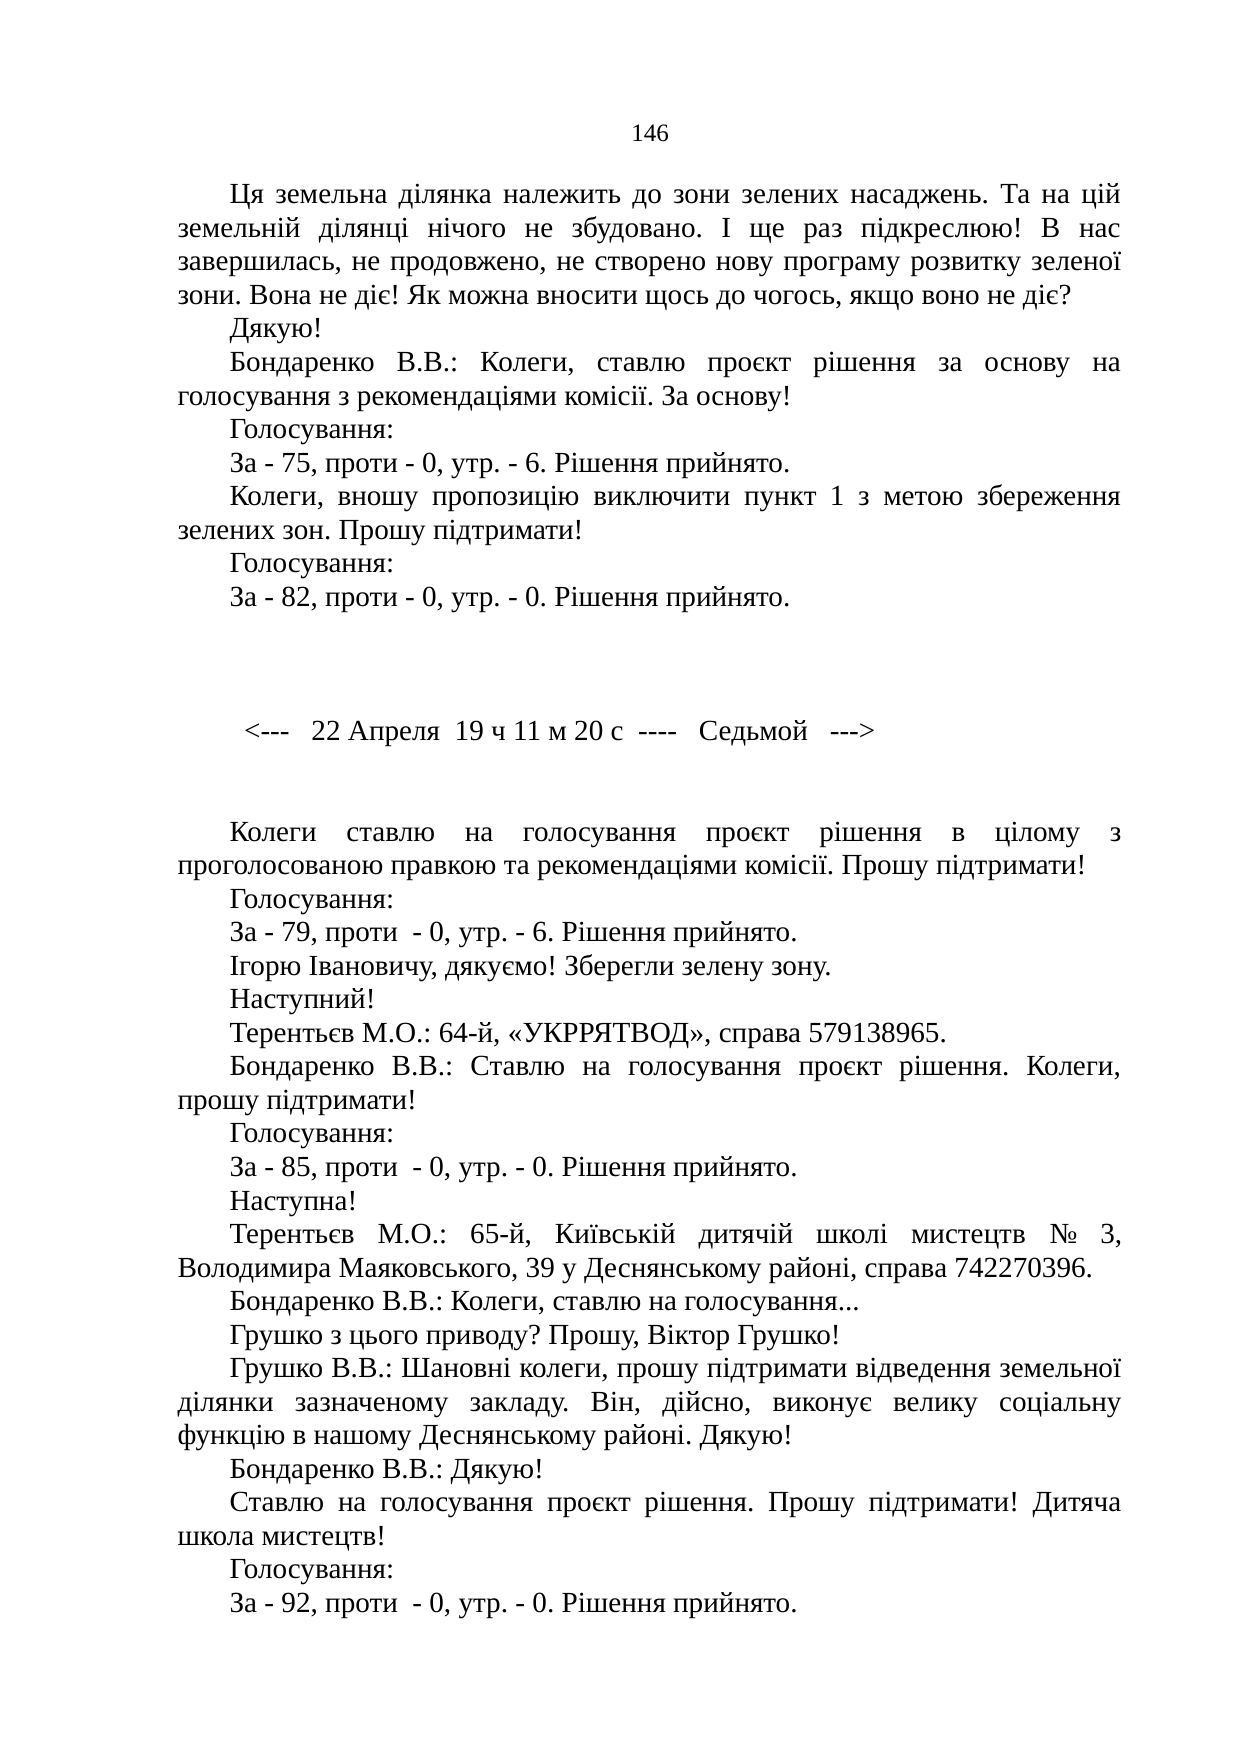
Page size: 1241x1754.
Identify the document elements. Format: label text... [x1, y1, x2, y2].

text Голосування: [177, 881, 1122, 914]
text Ставлю на голосування проєкт рішення. Прошу підтримати! Дитяча школа мистецтв! [177, 1484, 1122, 1552]
text Бондаренко В.В.: Колеги, ставлю проєкт рішення за основу на голосування з рекомендаціями комісії. За основу! [177, 344, 1122, 411]
text Голосування: [177, 545, 1122, 579]
text Бондаренко В.В.: Дякую! [177, 1451, 1122, 1484]
text Голосування: [177, 411, 1122, 445]
text Дякую! [177, 311, 1122, 344]
text Колеги, вношу пропозицію виключити пункт 1 з метою збереження зелених зон. Прошу підтримати! [177, 478, 1122, 545]
text За - 75, проти - 0, утр. - 6. Рішення прийнято. [177, 445, 1122, 478]
text Наступний! [177, 981, 1122, 1015]
text За - 79, проти - 0, утр. - 6. Рішення прийнято. [177, 914, 1122, 948]
text Грушко В.В.: Шановні колеги, прошу підтримати відведення земельної ділянки зазначеному закладу. Він, дійсно, виконує велику соціальну функцію в нашому Деснянському районі. Дякую! [177, 1350, 1122, 1451]
text Голосування: [177, 1552, 1122, 1585]
text Наступна! [177, 1183, 1122, 1216]
text Бондаренко В.В.: Ставлю на голосування проєкт рішення. Колеги, прошу підтримати! [177, 1048, 1122, 1116]
text Ігорю Івановичу, дякуємо! Зберегли зелену зону. [177, 948, 1122, 981]
text Терентьєв М.О.: 65-й, Київській дитячій школі мистецтв № 3, Володимира Маяковського, 39 у Деснянському районі, справа 742270396. [177, 1216, 1122, 1283]
text За - 92, проти - 0, утр. - 0. Рішення прийнято. [177, 1585, 1122, 1619]
text Ця земельна ділянка належить до зони зелених насаджень. Та на цій земельній ділянці нічого не збудовано. І ще раз підкреслюю! В нас завершилась, не продовжено, не створено нову програму розвитку зеленої зони. Вона не діє! Як можна вносити щось до чогось, якщо воно не діє? [177, 176, 1122, 311]
text За - 82, проти - 0, утр. - 0. Рішення прийнято. [177, 579, 1122, 612]
text За - 85, проти - 0, утр. - 0. Рішення прийнято. [177, 1149, 1122, 1183]
text Грушко з цього приводу? Прошу, Віктор Грушко! [177, 1317, 1122, 1350]
text Колеги ставлю на голосування проєкт рішення в цілому з проголосованою правкою та рекомендаціями комісії. Прошу підтримати! [177, 814, 1122, 881]
text Терентьєв М.О.: 64-й, «УКРРЯТВОД», справа 579138965. [177, 1015, 1122, 1048]
text Голосування: [177, 1116, 1122, 1149]
text <--- 22 Апреля 19 ч 11 м 20 с ---- Седьмой ---> [177, 713, 1122, 747]
text Бондаренко В.В.: Колеги, ставлю на голосування... [177, 1283, 1122, 1317]
